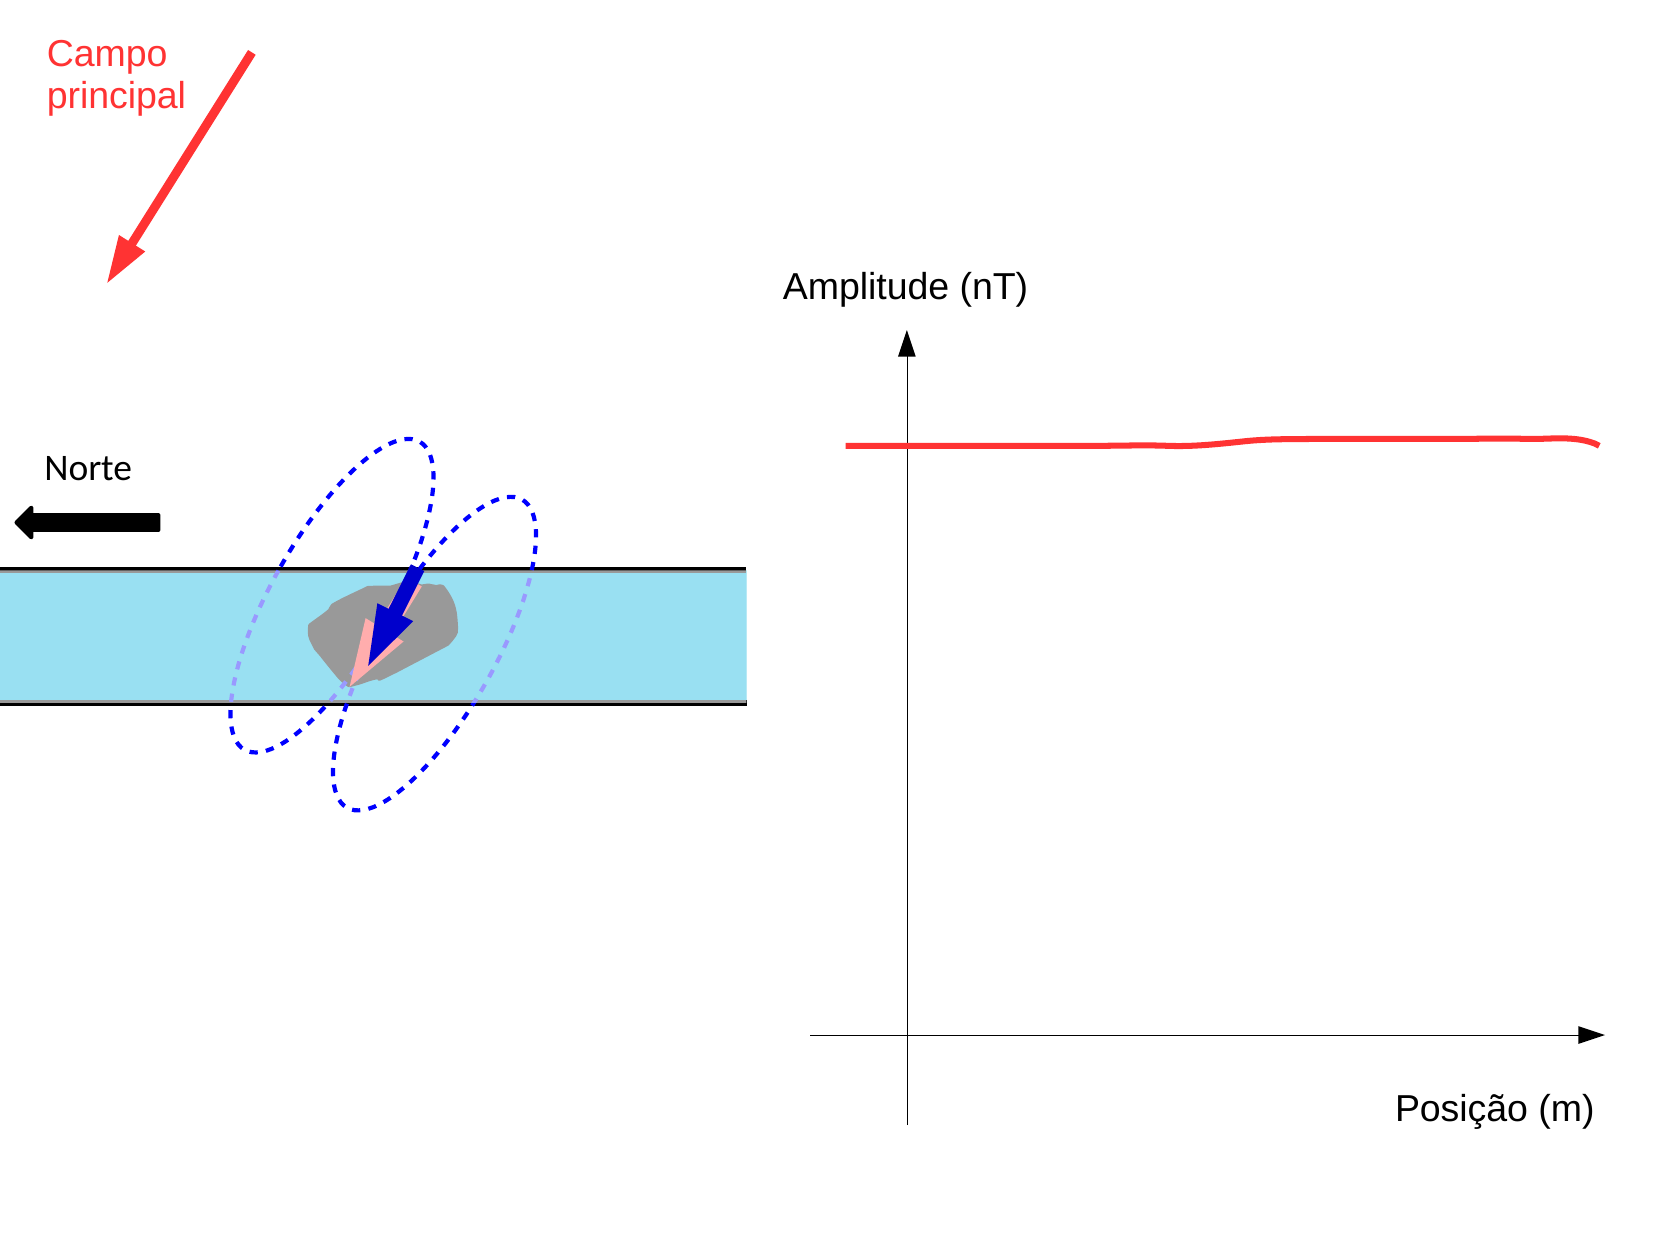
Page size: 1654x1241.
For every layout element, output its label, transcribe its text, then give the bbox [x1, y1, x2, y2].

text_box Campo principal [32, 25, 257, 124]
text_box Posição (m) [1380, 1080, 1610, 1137]
text_box Norte [17, 435, 160, 496]
text_box [16, 507, 159, 538]
text_box Amplitude (nT) [768, 258, 1044, 316]
text_box [0, 570, 747, 703]
